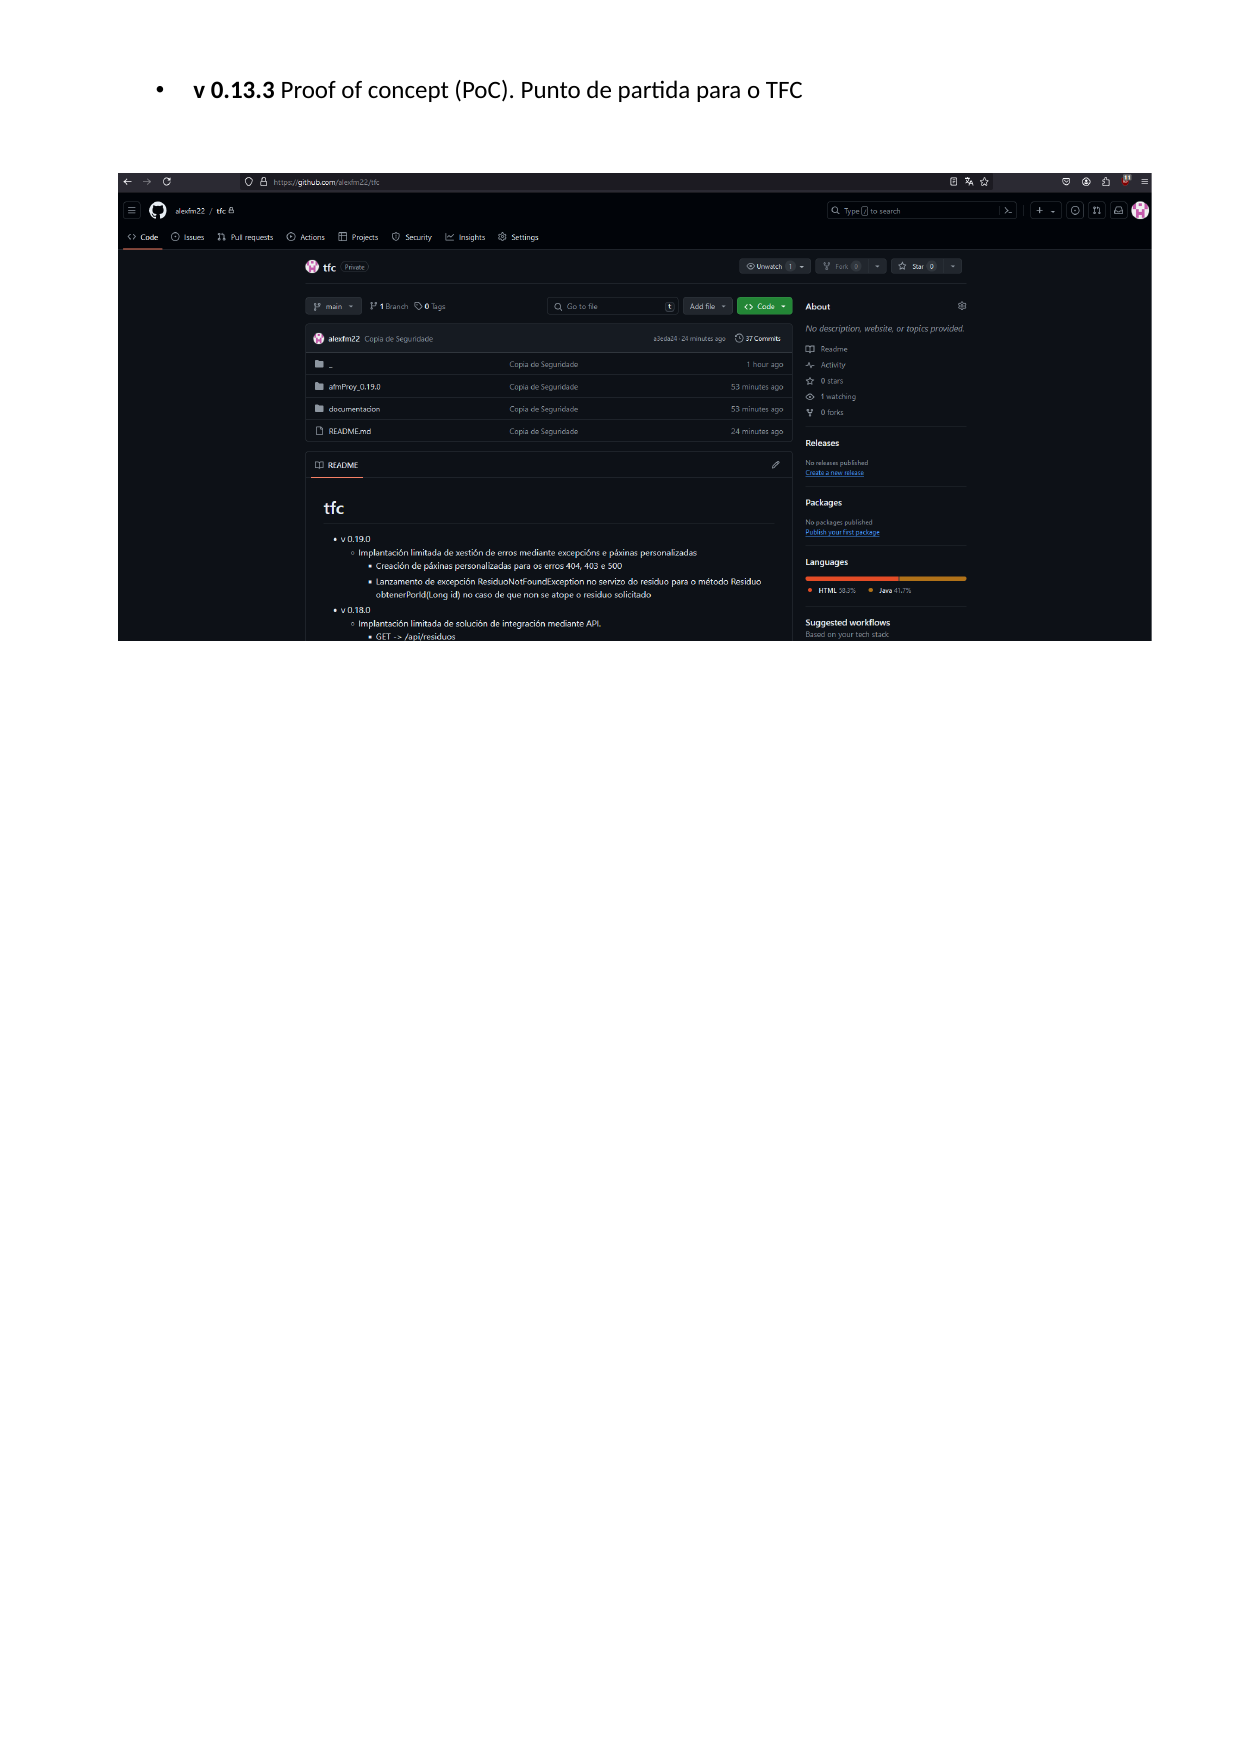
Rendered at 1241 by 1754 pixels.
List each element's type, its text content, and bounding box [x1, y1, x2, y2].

list v 0.13.3 Proof of concept (PoC). Punto de partida para o TFC [156, 74, 1152, 104]
picture [118, 173, 1152, 641]
